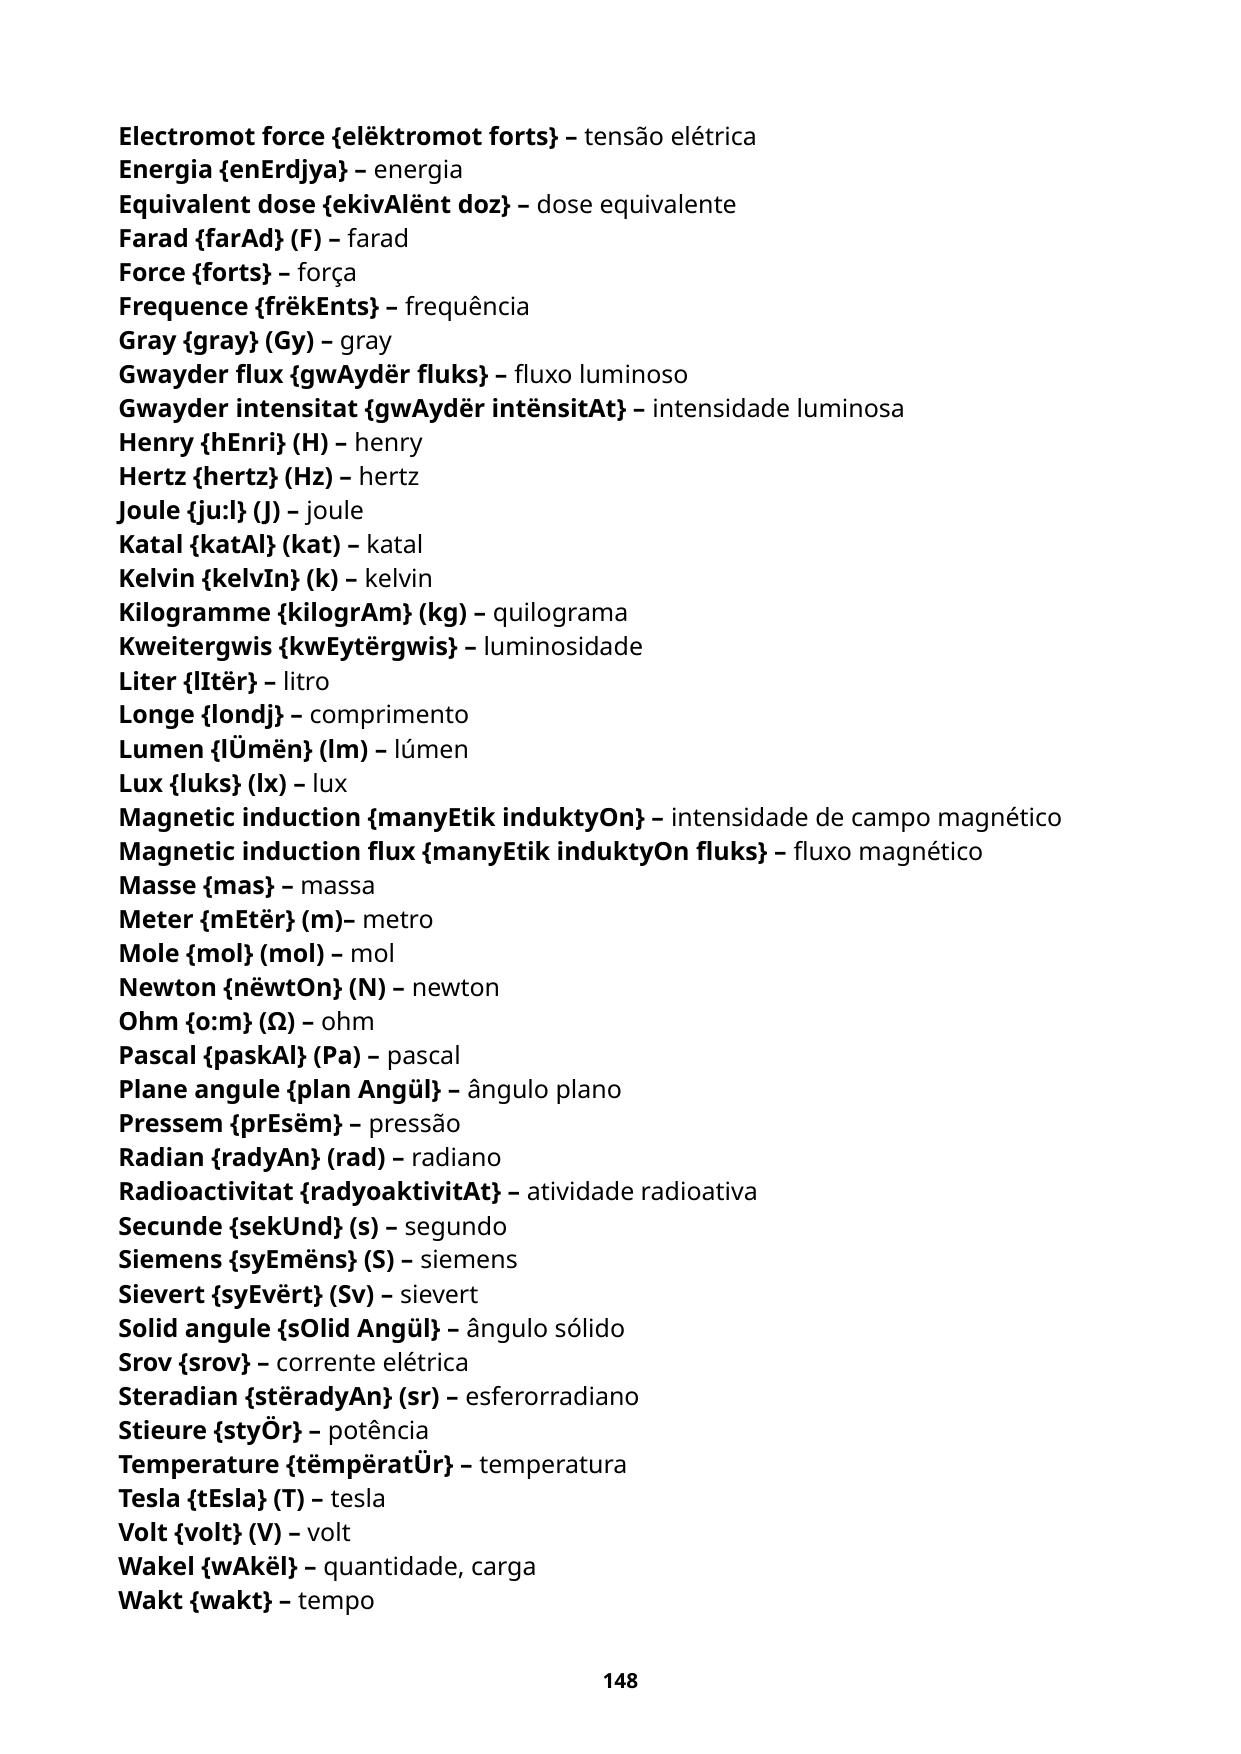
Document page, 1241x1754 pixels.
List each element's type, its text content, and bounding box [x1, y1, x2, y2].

text Magnetic induction flux {manyEtik induktyOn fluks} – fluxo magnético [118, 833, 1122, 867]
text Stieure {styÖr} – potência [118, 1412, 1122, 1447]
text Pascal {paskAl} (Pa) – pascal [118, 1038, 1122, 1072]
text Magnetic induction {manyEtik induktyOn} – intensidade de campo magnético [118, 799, 1122, 833]
text Plane angule {plan Angül} – ângulo plano [118, 1072, 1122, 1106]
text Liter {lItër} – litro [118, 663, 1122, 697]
text Gwayder intensitat {gwAydër intënsitAt} – intensidade luminosa [118, 391, 1122, 425]
text Steradian {stëradyAn} (sr) – esferorradiano [118, 1378, 1122, 1412]
text Hertz {hertz} (Hz) – hertz [118, 459, 1122, 493]
text Meter {mEtër} (m)– metro [118, 902, 1122, 936]
text Kweitergwis {kwEytërgwis} – luminosidade [118, 629, 1122, 663]
text Radian {radyAn} (rad) – radiano [118, 1140, 1122, 1174]
text Frequence {frëkEnts} – frequência [118, 288, 1122, 322]
text Joule {ju:l} (J) – joule [118, 493, 1122, 527]
text Radioactivitat {radyoaktivitAt} – atividade radioativa [118, 1174, 1122, 1208]
text Gwayder flux {gwAydër fluks} – fluxo luminoso [118, 357, 1122, 391]
text Gray {gray} (Gy) – gray [118, 322, 1122, 357]
text Lumen {lÜmën} (lm) – lúmen [118, 731, 1122, 765]
text Siemens {syEmëns} (S) – siemens [118, 1242, 1122, 1276]
text Electromot force {elëktromot forts} – tensão elétrica [118, 118, 1122, 152]
text Katal {katAl} (kat) – katal [118, 527, 1122, 561]
text Volt {volt} (V) – volt [118, 1515, 1122, 1549]
text Farad {farAd} (F) – farad [118, 220, 1122, 254]
text Equivalent dose {ekivAlënt doz} – dose equivalente [118, 186, 1122, 220]
text Sievert {syEvërt} (Sv) – sievert [118, 1276, 1122, 1310]
text Tesla {tEsla} (T) – tesla [118, 1481, 1122, 1515]
text Pressem {prEsëm} – pressão [118, 1106, 1122, 1140]
text Kelvin {kelvIn} (k) – kelvin [118, 561, 1122, 595]
text Wakt {wakt} – tempo [118, 1583, 1122, 1617]
text Mole {mol} (mol) – mol [118, 936, 1122, 970]
text Newton {nëwtOn} (N) – newton [118, 970, 1122, 1004]
text Secunde {sekUnd} (s) – segundo [118, 1208, 1122, 1242]
text Energia {enErdjya} – energia [118, 152, 1122, 186]
text Solid angule {sOlid Angül} – ângulo sólido [118, 1310, 1122, 1344]
text Masse {mas} – massa [118, 867, 1122, 902]
text Longe {londj} – comprimento [118, 697, 1122, 731]
text Force {forts} – força [118, 254, 1122, 288]
text Kilogramme {kilogrAm} (kg) – quilograma [118, 595, 1122, 629]
text Wakel {wAkël} – quantidade, carga [118, 1549, 1122, 1583]
text Lux {luks} (lx) – lux [118, 765, 1122, 799]
text Ohm {o:m} (Ω) – ohm [118, 1004, 1122, 1038]
text Temperature {tëmpëratÜr} – temperatura [118, 1447, 1122, 1481]
text Henry {hEnri} (H) – henry [118, 425, 1122, 459]
text Srov {srov} – corrente elétrica [118, 1344, 1122, 1378]
